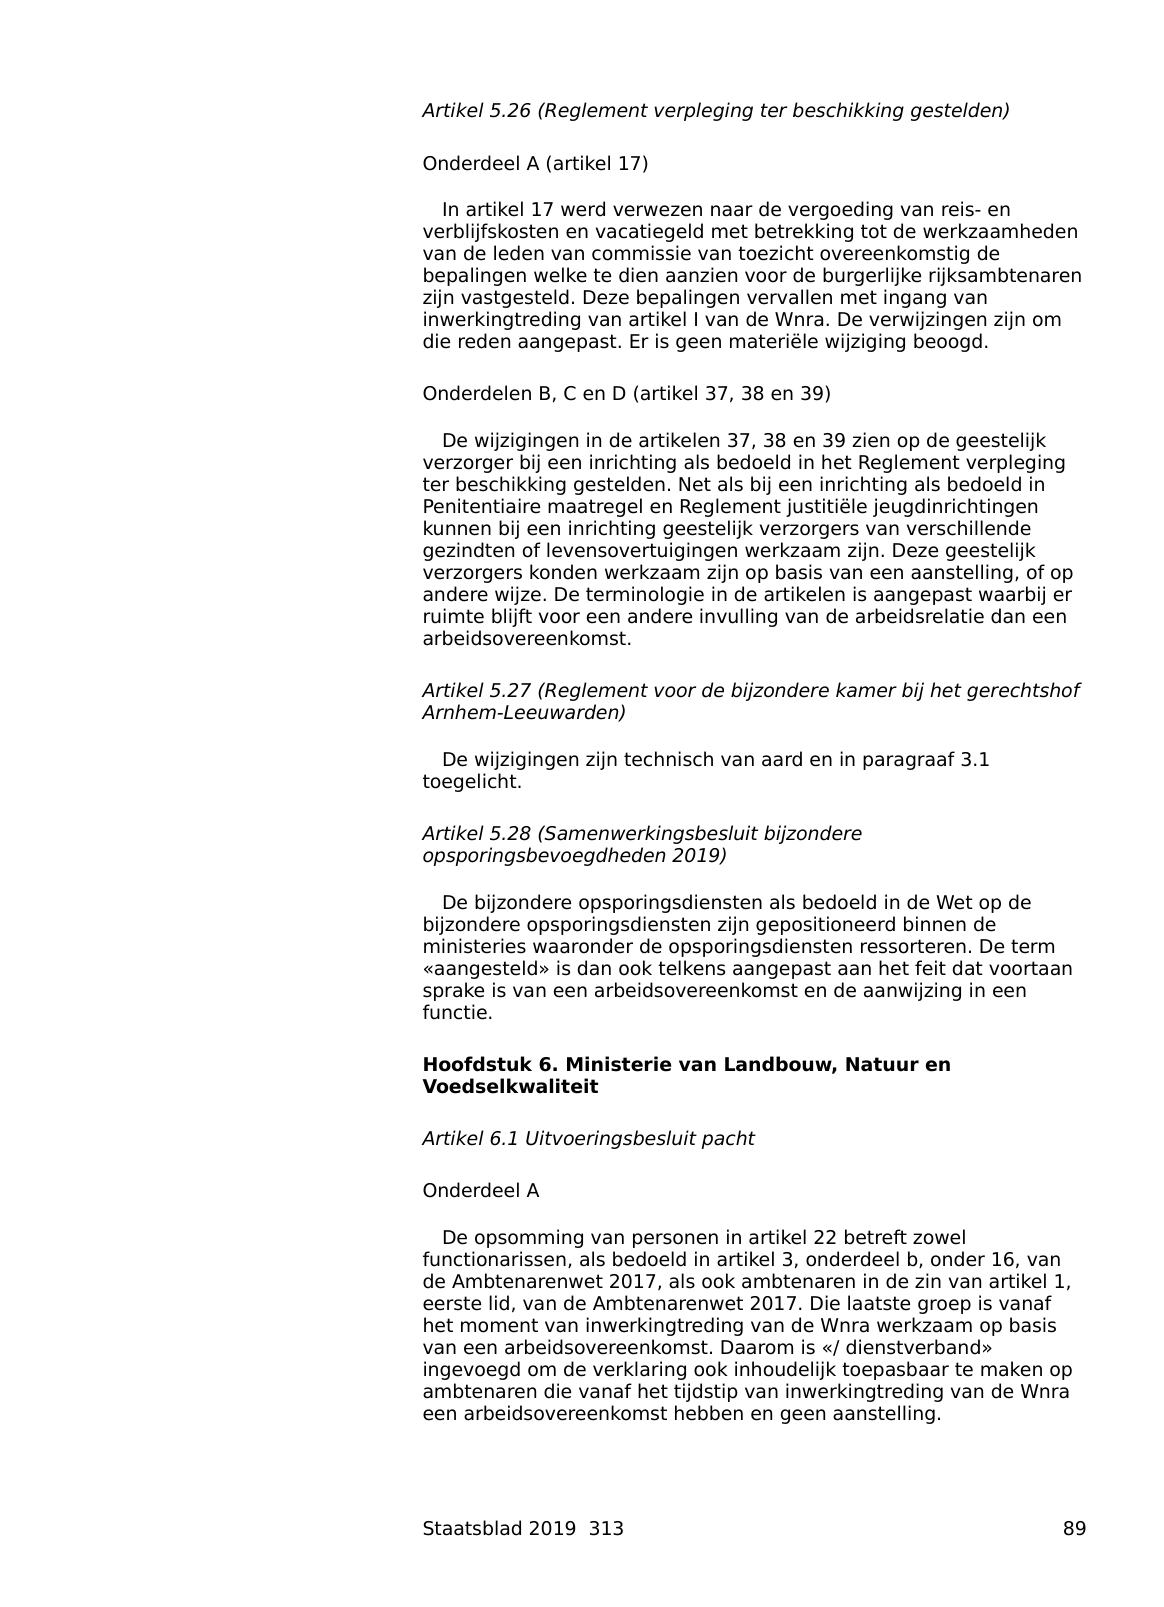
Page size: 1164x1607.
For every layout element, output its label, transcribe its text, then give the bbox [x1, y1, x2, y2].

text De opsomming van personen in artikel 22 betreft zowel functionarissen, als bedoeld in artikel 3, onderdeel b, onder 16, van de Ambtenarenwet 2017, als ook ambtenaren in de zin van artikel 1, eerste lid, van de Ambtenarenwet 2017. Die laatste groep is vanaf het moment van inwerkingtreding van de Wnra werkzaam op basis van een arbeidsovereenkomst. Daarom is «/ dienstverband» ingevoegd om de verklaring ook inhoudelijk toepasbaar te maken op ambtenaren die vanaf het tijdstip van inwerkingtreding van de Wnra een arbeidsovereenkomst hebben en geen aanstelling. [422, 1227, 1087, 1424]
subtitle Onderdelen B, C en D (artikel 37, 38 en 39) [422, 383, 1087, 405]
text De bijzondere opsporingsdiensten als bedoeld in de Wet op de bijzondere opsporingsdiensten zijn gepositioneerd binnen de ministeries waaronder de opsporingsdiensten ressorteren. De term «aangesteld» is dan ook telkens aangepast aan het feit dat voortaan sprake is van een arbeidsovereenkomst en de aanwijzing in een functie. [422, 892, 1087, 1024]
text De wijzigingen zijn technisch van aard en in paragraaf 3.1 toegelicht. [422, 749, 1087, 793]
subtitle Artikel 5.27 (Reglement voor de bijzondere kamer bij het gerechtshof Arnhem-Leeuwarden) [422, 680, 1087, 724]
subtitle Hoofdstuk 6. Ministerie van Landbouw, Natuur en Voedselkwaliteit [422, 1054, 1087, 1098]
subtitle Artikel 5.26 (Reglement verpleging ter beschikking gestelden) [422, 100, 1087, 122]
subtitle Artikel 5.28 (Samenwerkingsbesluit bijzondere opsporingsbevoegdheden 2019) [422, 823, 1087, 867]
subtitle Onderdeel A [422, 1180, 1087, 1202]
subtitle Artikel 6.1 Uitvoeringsbesluit pacht [422, 1128, 1087, 1150]
text De wijzigingen in de artikelen 37, 38 en 39 zien op de geestelijk verzorger bij een inrichting als bedoeld in het Reglement verpleging ter beschikking gestelden. Net als bij een inrichting als bedoeld in Penitentiaire maatregel en Reglement justitiële jeugdinrichtingen kunnen bij een inrichting geestelijk verzorgers van verschillende gezindten of levensovertuigingen werkzaam zijn. Deze geestelijk verzorgers konden werkzaam zijn op basis van een aanstelling, of op andere wijze. De terminologie in de artikelen is aangepast waarbij er ruimte blijft voor een andere invulling van de arbeidsrelatie dan een arbeidsovereenkomst. [422, 430, 1087, 650]
subtitle Onderdeel A (artikel 17) [422, 152, 1087, 174]
text In artikel 17 werd verwezen naar de vergoeding van reis- en verblijfskosten en vacatiegeld met betrekking tot de werkzaamheden van de leden van commissie van toezicht overeenkomstig de bepalingen welke te dien aanzien voor de burgerlijke rijksambtenaren zijn vastgesteld. Deze bepalingen vervallen met ingang van inwerkingtreding van artikel I van de Wnra. De verwijzingen zijn om die reden aangepast. Er is geen materiële wijziging beoogd. [422, 199, 1087, 353]
